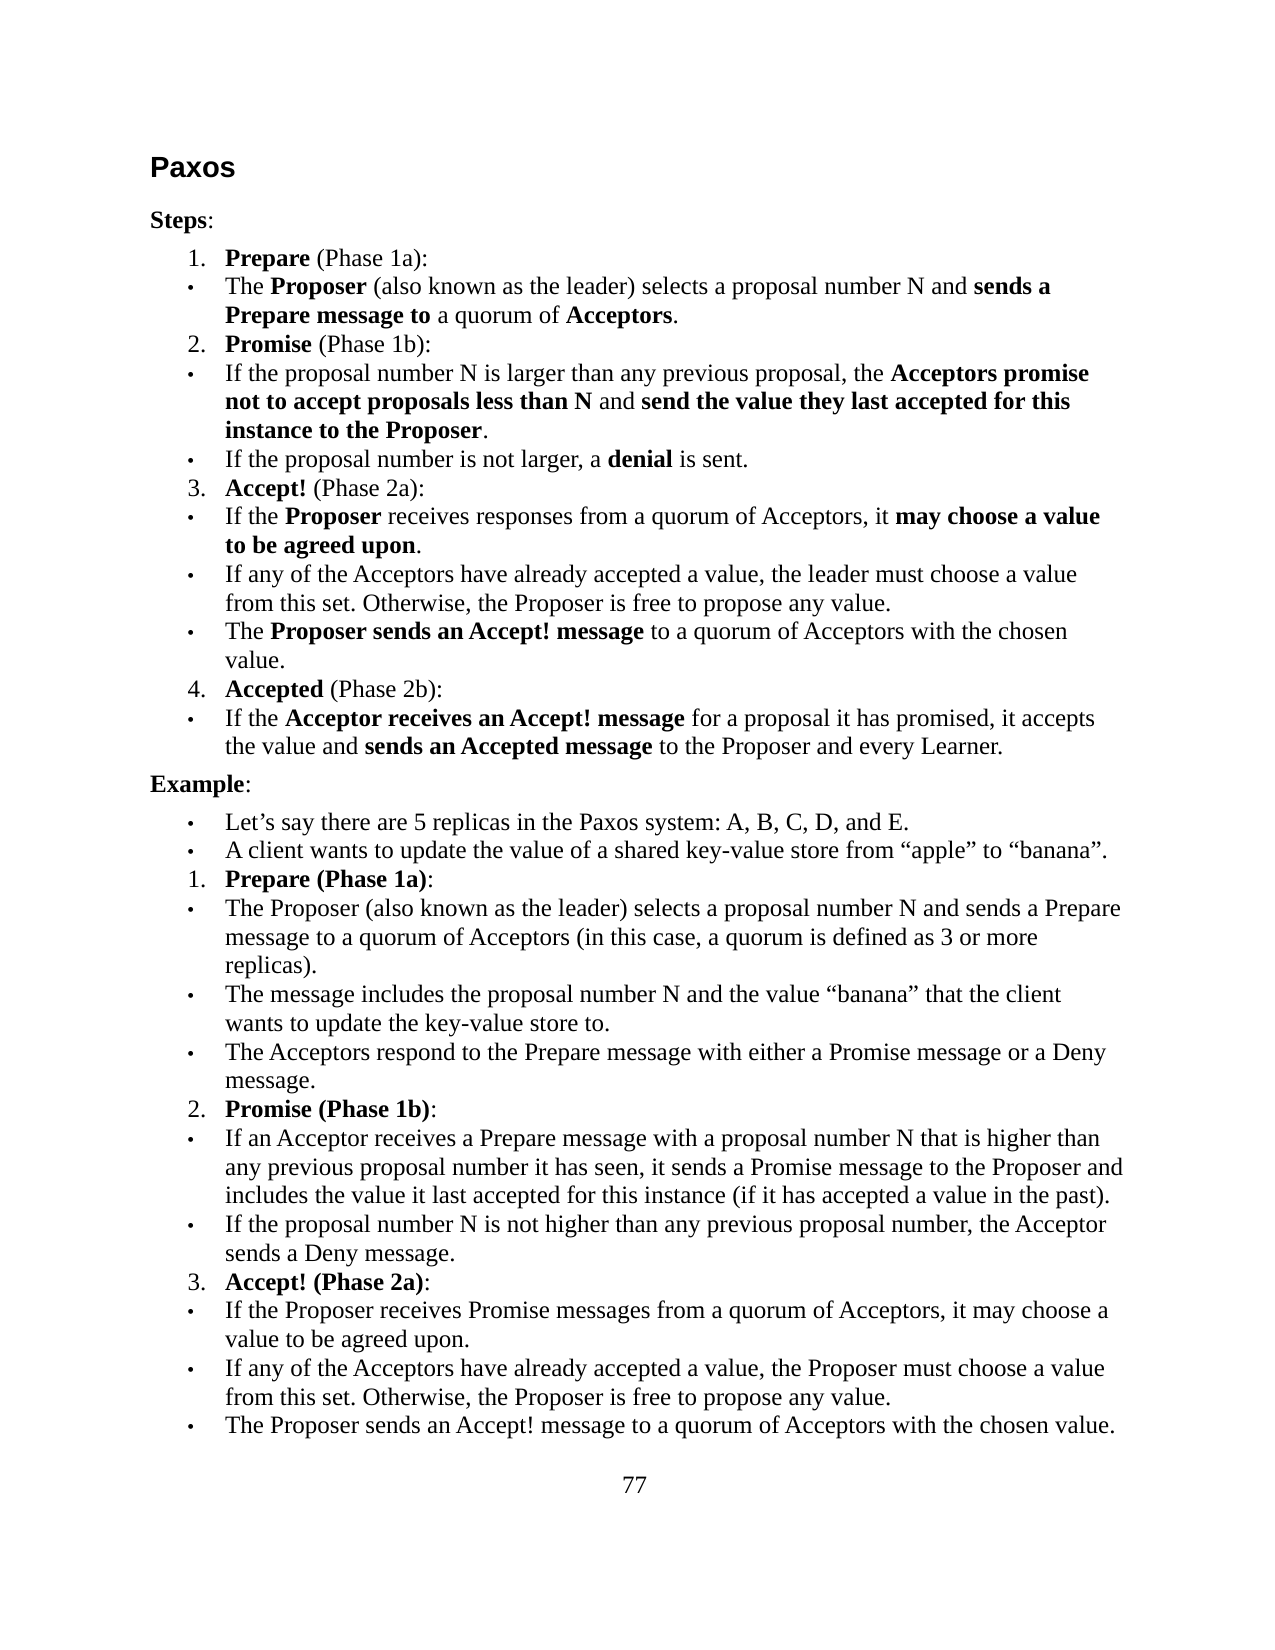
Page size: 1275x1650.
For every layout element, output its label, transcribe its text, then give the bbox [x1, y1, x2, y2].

list The Proposer (also known as the leader) selects a proposal number N and sends a Prepare message to a quorum of Acceptors (in this case, a quorum is defined as 3 or more replicas). [187, 893, 1125, 979]
list The Proposer sends an Accept! message to a quorum of Acceptors with the chosen value. [187, 616, 1125, 674]
list If any of the Acceptors have already accepted a value, the Proposer must choose a value from this set. Otherwise, the Proposer is free to propose any value. [187, 1353, 1125, 1411]
list If the proposal number is not larger, a denial is sent. [187, 444, 1125, 473]
list If the Proposer receives Promise messages from a quorum of Acceptors, it may choose a value to be agreed upon. [187, 1296, 1125, 1353]
list The message includes the proposal number N and the value “banana” that the client wants to update the key-value store to. [187, 979, 1125, 1037]
list Accepted (Phase 2b): [187, 674, 1125, 703]
list Accept! (Phase 2a): [187, 473, 1125, 501]
list Promise (Phase 1b): [187, 1094, 1125, 1123]
text Example: [150, 769, 1125, 798]
list Prepare (Phase 1a): [187, 864, 1125, 893]
list If the Proposer receives responses from a quorum of Acceptors, it may choose a value to be agreed upon. [187, 501, 1125, 559]
list The Acceptors respond to the Prepare message with either a Promise message or a Deny message. [187, 1037, 1125, 1094]
list Prepare (Phase 1a): [187, 243, 1125, 271]
list If the proposal number N is larger than any previous proposal, the Acceptors promise not to accept proposals less than N and send the value they last accepted for this instance to the Proposer. [187, 358, 1125, 444]
list The Proposer (also known as the leader) selects a proposal number N and sends a Prepare message to a quorum of Acceptors. [187, 271, 1125, 329]
list If the Acceptor receives an Accept! message for a proposal it has promised, it accepts the value and sends an Accepted message to the Proposer and every Learner. [187, 703, 1125, 760]
list If the proposal number N is not higher than any previous proposal number, the Acceptor sends a Deny message. [187, 1209, 1125, 1267]
list Let’s say there are 5 replicas in the Paxos system: A, B, C, D, and E. [187, 807, 1125, 836]
list Promise (Phase 1b): [187, 329, 1125, 358]
list The Proposer sends an Accept! message to a quorum of Acceptors with the chosen value. [187, 1411, 1125, 1439]
text Steps: [150, 205, 1125, 234]
list If an Acceptor receives a Prepare message with a proposal number N that is higher than any previous proposal number it has seen, it sends a Promise message to the Proposer and includes the value it last accepted for this instance (if it has accepted a value in the past). [187, 1123, 1125, 1209]
subtitle Paxos [150, 150, 1125, 183]
list A client wants to update the value of a shared key-value store from “apple” to “banana”. [187, 836, 1125, 864]
list If any of the Acceptors have already accepted a value, the leader must choose a value from this set. Otherwise, the Proposer is free to propose any value. [187, 559, 1125, 616]
list Accept! (Phase 2a): [187, 1267, 1125, 1296]
